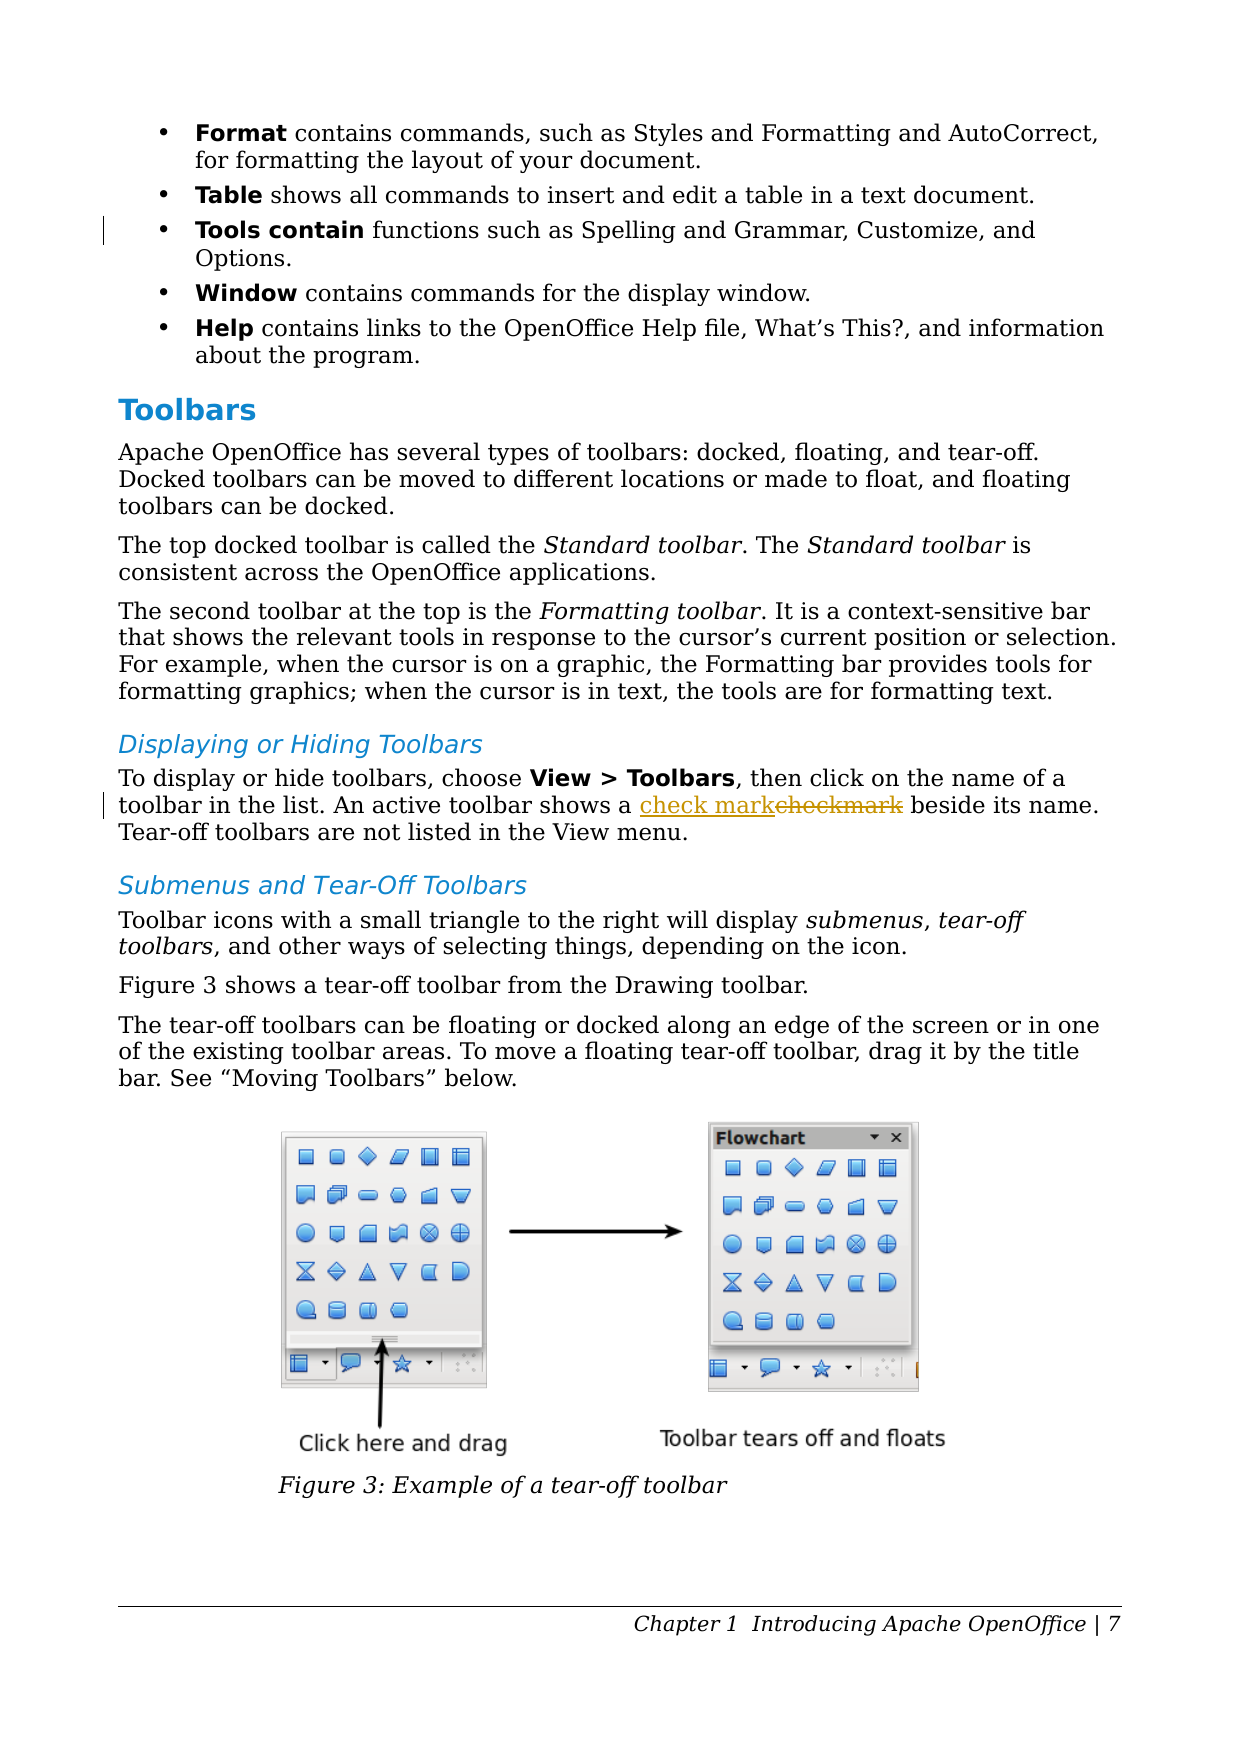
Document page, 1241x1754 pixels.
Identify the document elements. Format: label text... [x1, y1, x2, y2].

text Figure 3: Example of a tear-off toolbar [278, 1472, 955, 1499]
text The top docked toolbar is called the Standard toolbar. The Standard toolbar is consistent across the OpenOffice applications. [118, 532, 1122, 585]
list Tools contain functions such as Spelling and Grammar, Customize, and Options. [156, 216, 1122, 271]
list Window contains commands for the display window. [156, 278, 1122, 307]
text To display or hide toolbars, choose View > Toolbars, then click on the name of a toolbar in the list. An active toolbar shows a check mark beside its name. Tear-off toolbars are not listed in the View menu. [118, 766, 1122, 846]
subtitle Toolbars [118, 393, 1122, 427]
text The second toolbar at the top is the Formatting toolbar. It is a context-sensitive bar that shows the relevant tools in response to the cursor’s current position or selection. For example, when the cursor is on a graphic, the Formatting bar provides tools for formatting graphics; when the cursor is in text, the tools are for formatting text. [118, 598, 1122, 704]
text Figure 3 shows a tear-off toolbar from the Drawing toolbar. [118, 973, 1122, 999]
picture [278, 1116, 955, 1466]
subtitle Displaying or Hiding Toolbars [118, 730, 1122, 759]
text Toolbar icons with a small triangle to the right will display submenus, tear-off toolbars, and other ways of selecting things, depending on the icon. [118, 907, 1122, 960]
text Apache OpenOffice has several types of toolbars: docked, floating, and tear-off. Docked toolbars can be moved to different locations or made to float, and floating toolbars can be docked. [118, 439, 1122, 519]
list Help contains links to the OpenOffice Help file, What’s This?, and information about the program. [156, 313, 1122, 369]
list Table shows all commands to insert and edit a table in a text document. [156, 180, 1122, 209]
list Format contains commands, such as Styles and Formatting and AutoCorrect, for formatting the layout of your document. [156, 118, 1122, 174]
subtitle Submenus and Tear-Off Toolbars [118, 871, 1122, 900]
text The tear-off toolbars can be floating or docked along an edge of the screen or in one of the existing toolbar areas. To move a floating tear-off toolbar, drag it by the title bar. See “Moving Toolbars” below. [118, 1012, 1122, 1092]
